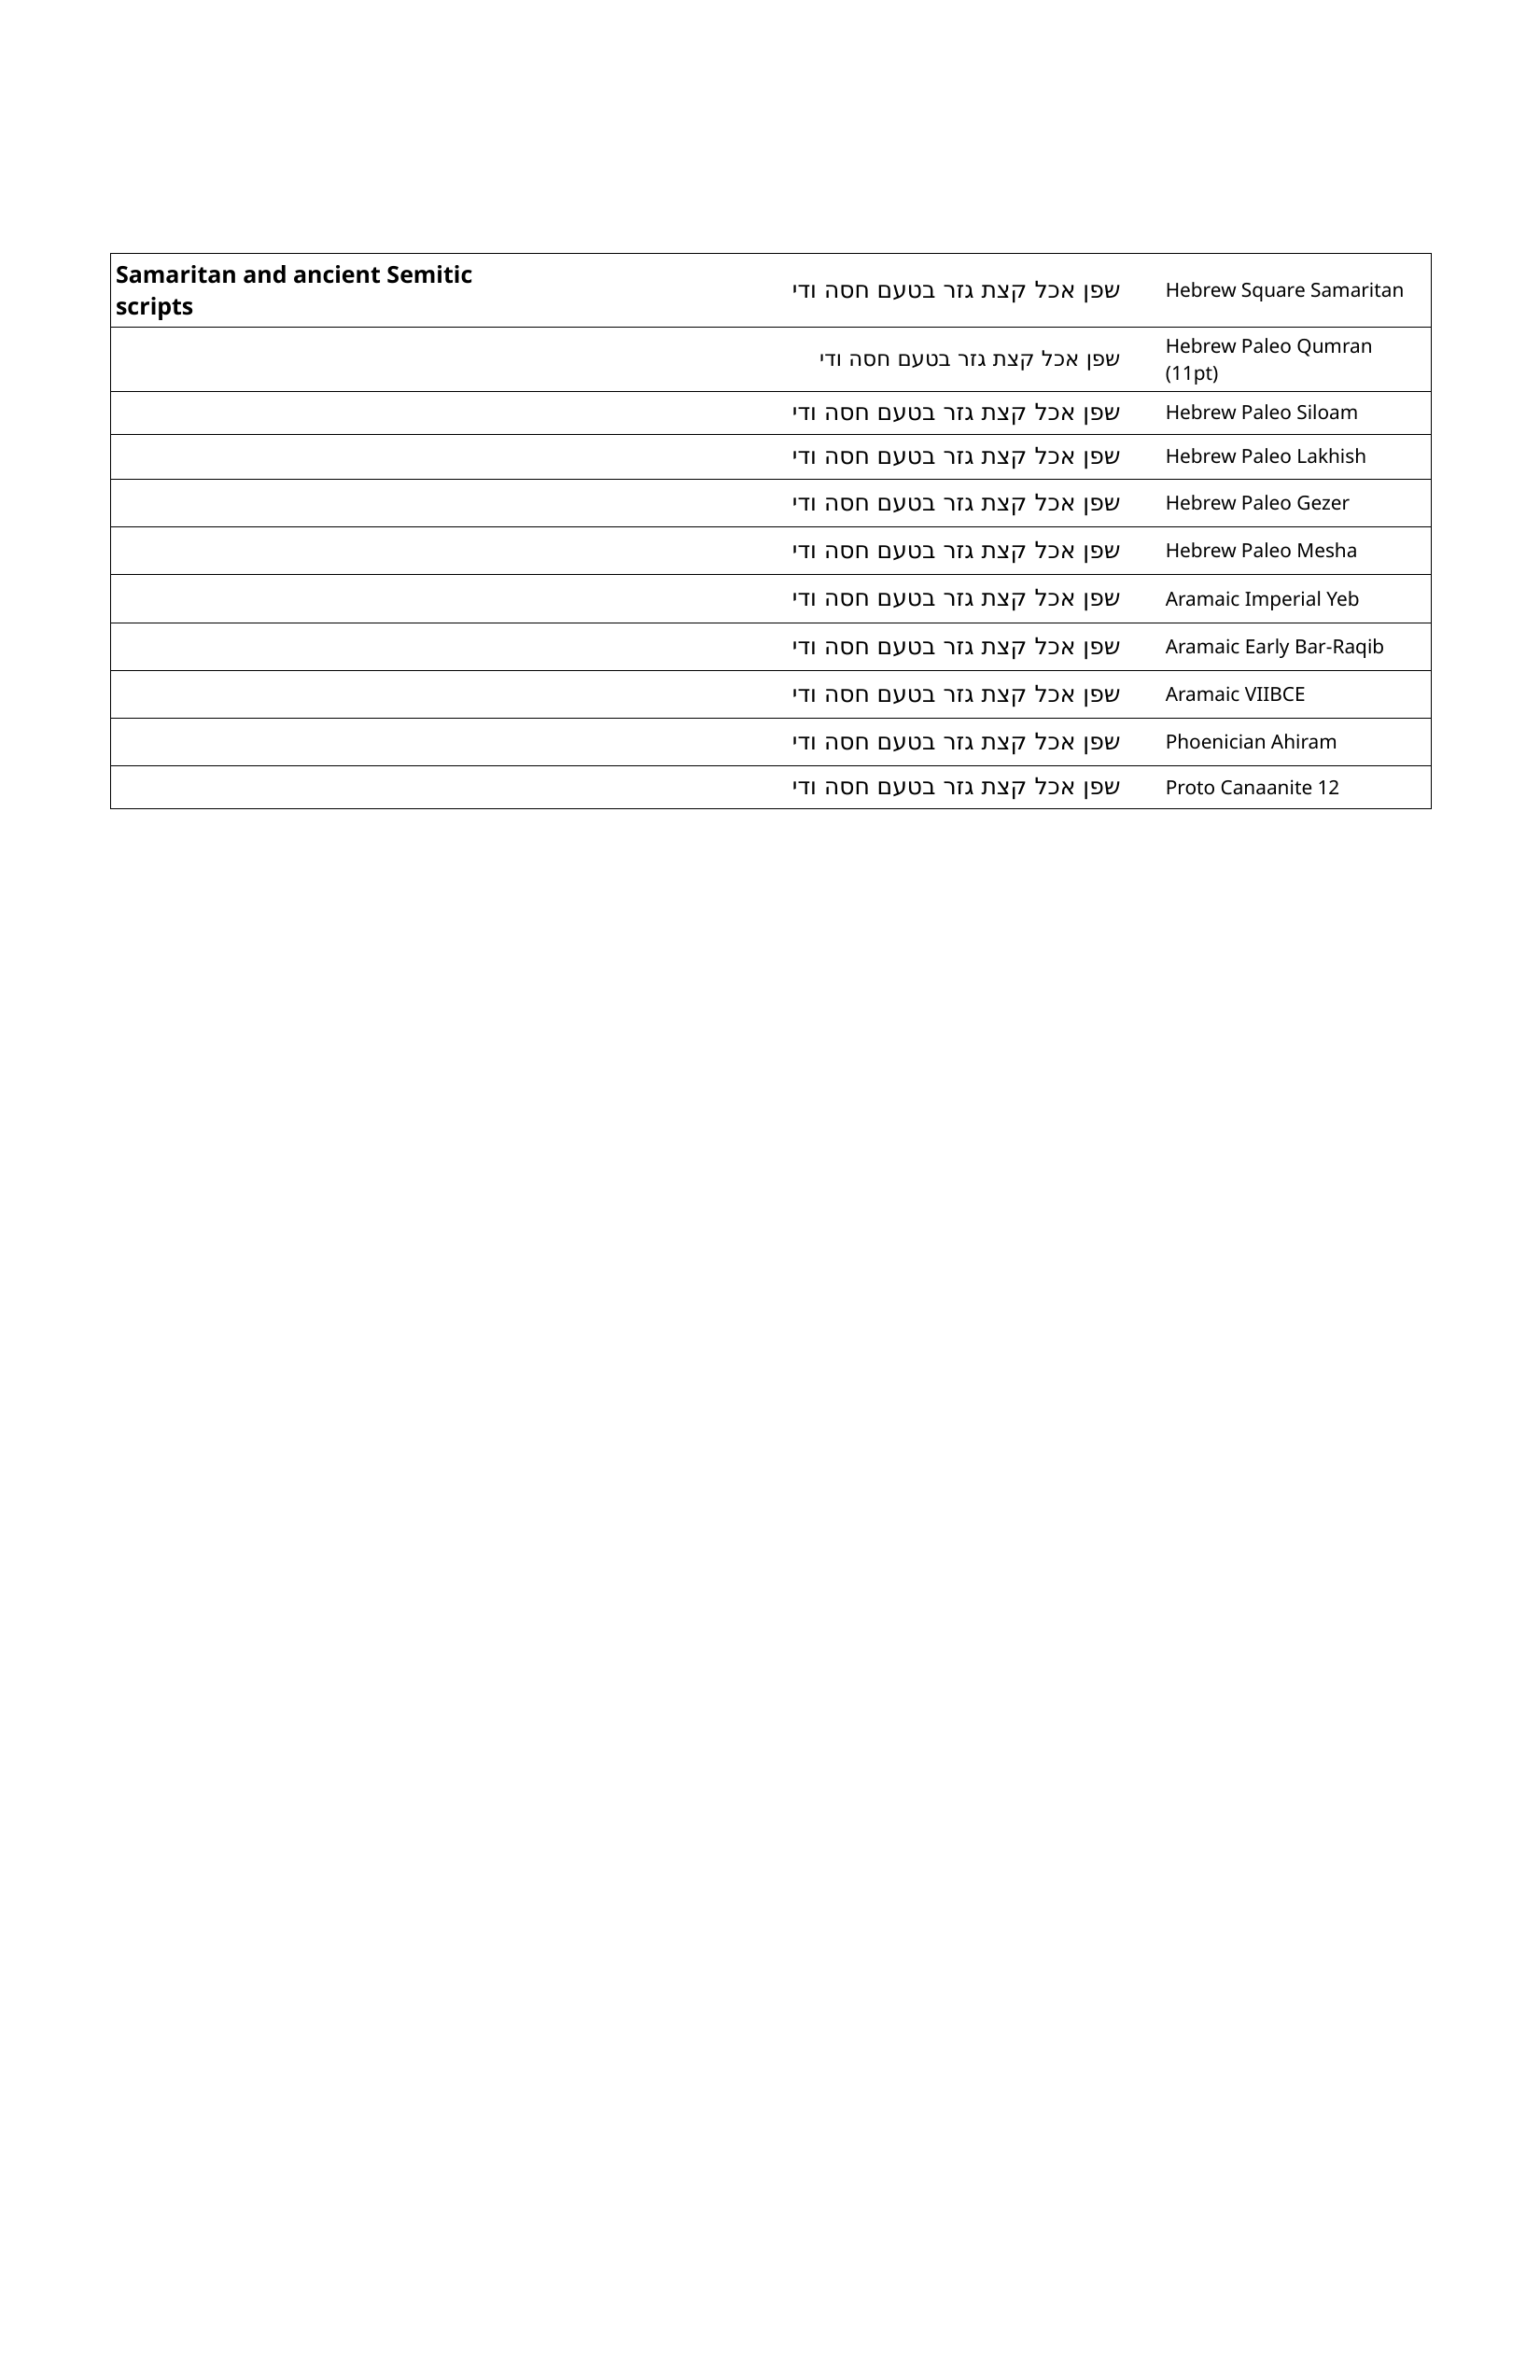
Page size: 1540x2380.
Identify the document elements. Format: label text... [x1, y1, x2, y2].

table_header שפן אכל קצת גזר בטעם חסה ודי [539, 254, 1126, 327]
table_cell [1126, 392, 1160, 433]
table_cell Aramaic Early Bar-Raqib [1160, 623, 1431, 670]
table_cell שפן אכל קצת גזר בטעם חסה ודי [539, 623, 1126, 670]
table_cell שפן אכל קצת גזר בטעם חסה ודי [539, 328, 1126, 391]
table_cell [111, 719, 539, 765]
table_cell שפן אכל קצת גזר בטעם חסה ודי [539, 671, 1126, 718]
table_cell Hebrew Paleo Qumran (11pt) [1160, 328, 1431, 391]
table_header Samaritan and ancient Semitic scripts [111, 254, 539, 327]
table_cell Proto Canaanite 12 [1160, 766, 1431, 808]
table_cell שפן אכל קצת גזר בטעם חסה ודי [539, 527, 1126, 574]
table_header Hebrew Square Samaritan [1160, 254, 1431, 327]
table_cell Phoenician Ahiram [1160, 719, 1431, 765]
table_cell [111, 766, 539, 808]
table_cell [1126, 623, 1160, 670]
table_cell [111, 392, 539, 433]
table_cell שפן אכל קצת גזר בטעם חסה ודי [539, 392, 1126, 433]
table_cell [1126, 575, 1160, 623]
table_cell [1126, 435, 1160, 479]
table_cell [1126, 766, 1160, 808]
table_cell Aramaic VIIBCE [1160, 671, 1431, 718]
table_cell [111, 527, 539, 574]
table_cell [111, 623, 539, 670]
table_cell [1126, 671, 1160, 718]
table_cell [111, 671, 539, 718]
table_cell [111, 435, 539, 479]
table_cell [1126, 328, 1160, 391]
table_cell שפן אכל קצת גזר בטעם חסה ודי [539, 575, 1126, 623]
table_cell Hebrew Paleo Mesha [1160, 527, 1431, 574]
table_cell Hebrew Paleo Siloam [1160, 392, 1431, 433]
table_cell [111, 480, 539, 526]
table_cell שפן אכל קצת גזר בטעם חסה ודי [539, 766, 1126, 808]
table_cell Hebrew Paleo Lakhish [1160, 435, 1431, 479]
table_cell שפן אכל קצת גזר בטעם חסה ודי [539, 719, 1126, 765]
table_cell Aramaic Imperial Yeb [1160, 575, 1431, 623]
table_cell [111, 328, 539, 391]
table_cell [1126, 527, 1160, 574]
table_cell [1126, 480, 1160, 526]
table_cell שפן אכל קצת גזר בטעם חסה ודי [539, 435, 1126, 479]
table_header [1126, 254, 1160, 327]
table_cell שפן אכל קצת גזר בטעם חסה ודי [539, 480, 1126, 526]
table_cell [111, 575, 539, 623]
table_cell Hebrew Paleo Gezer [1160, 480, 1431, 526]
table_cell [1126, 719, 1160, 765]
